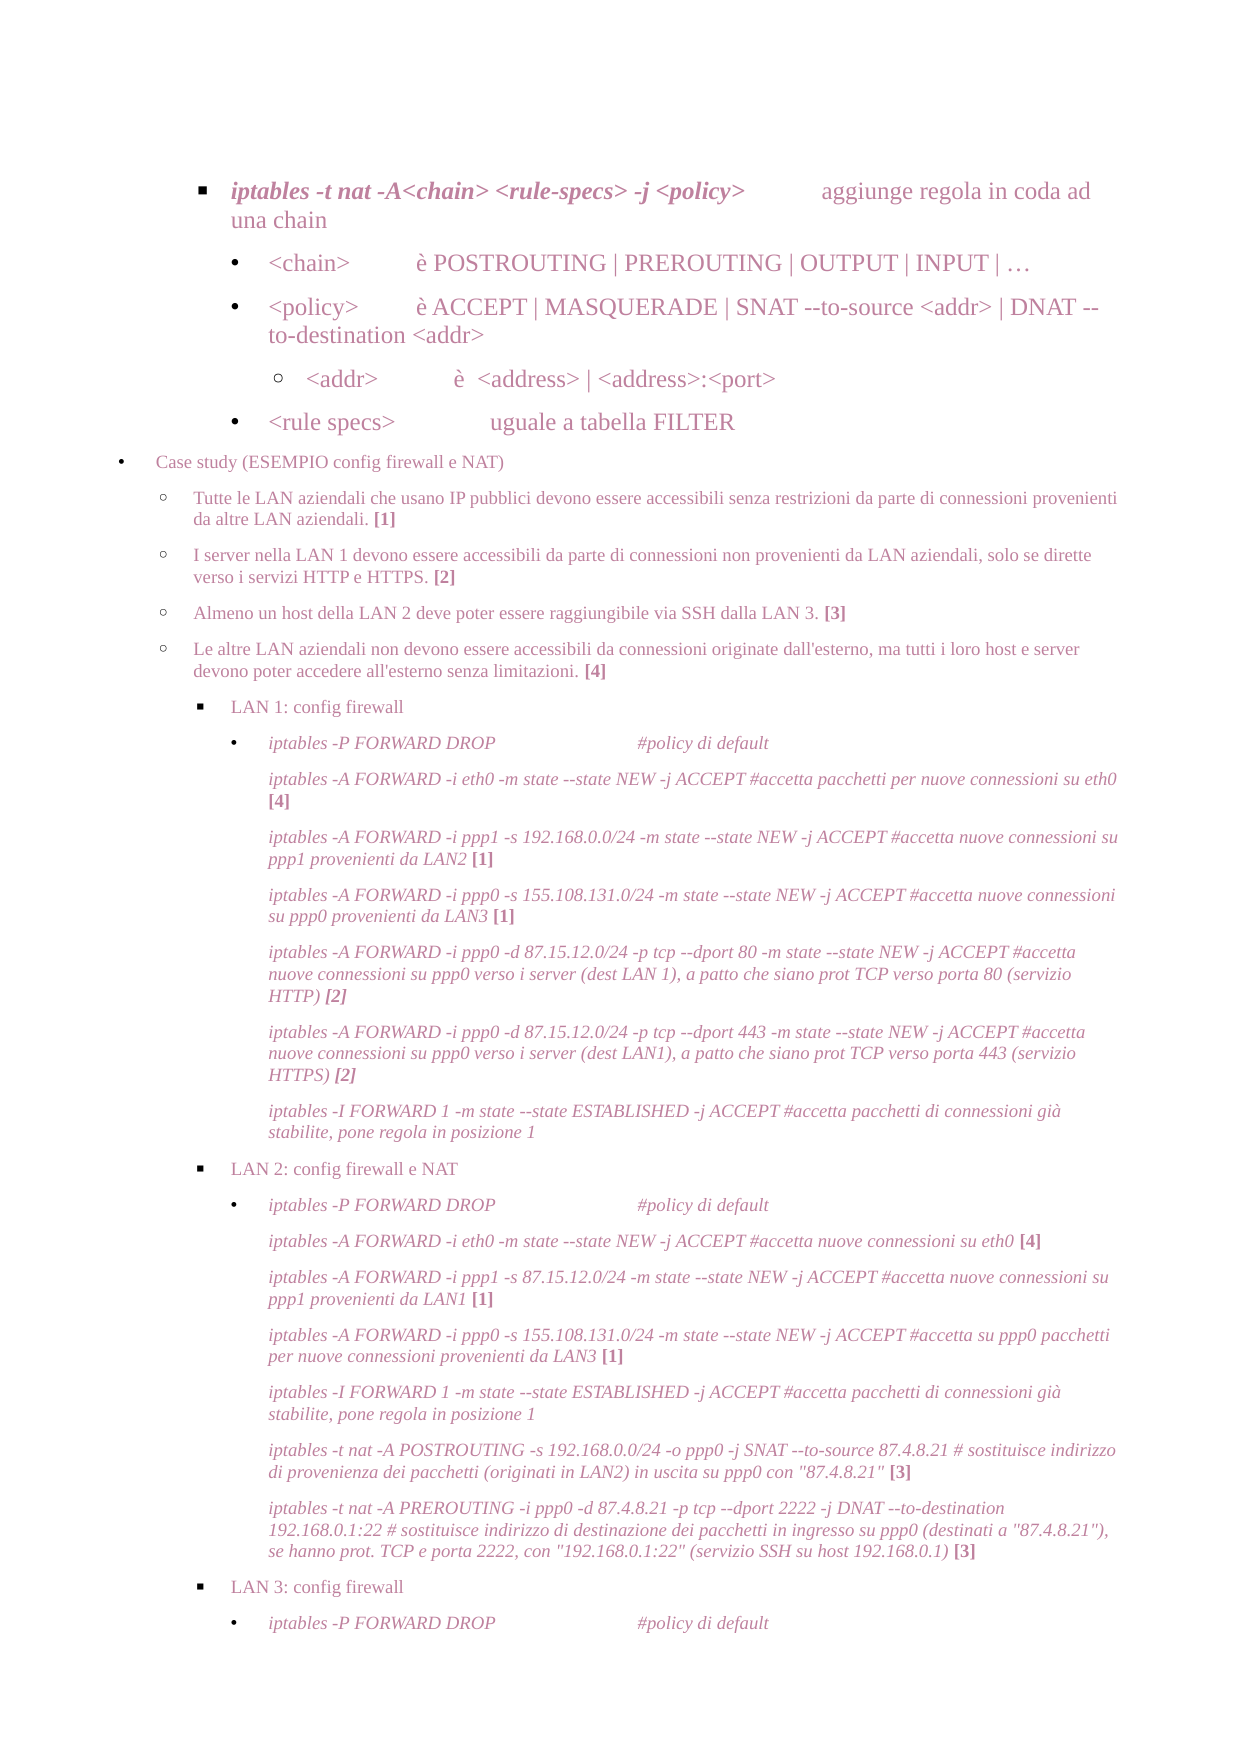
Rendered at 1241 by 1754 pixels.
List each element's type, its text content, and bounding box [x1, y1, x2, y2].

list Tutte le LAN aziendali che usano IP pubblici devono essere accessibili senza restrizioni da parte di connessioni provenienti da altre LAN aziendali. [1] [156, 487, 1122, 530]
list <policy> è ACCEPT | MASQUERADE | SNAT --to-source <addr> | DNAT --to-destination <addr> [231, 292, 1122, 349]
list <chain> è POSTROUTING | PREROUTING | OUTPUT | INPUT | … [231, 248, 1122, 277]
list iptables -P FORWARD DROP #policy di default [231, 732, 1122, 754]
list iptables -t nat -A PREROUTING -i ppp0 -d 87.4.8.21 -p tcp --dport 2222 -j DNAT --to-destination 192.168.0.1:22 # sostituisce indirizzo di destinazione dei pacchetti in ingresso su ppp0 (destinati a "87.4.8.21"), se hanno prot. TCP e porta 2222, con "192.168.0.1:22" (servizio SSH su host 192.168.0.1) [3] [231, 1497, 1122, 1562]
list iptables -A FORWARD -i ppp0 -s 155.108.131.0/24 -m state --state NEW -j ACCEPT #accetta su ppp0 pacchetti per nuove connessioni provenienti da LAN3 [1] [231, 1324, 1122, 1367]
list <addr> è <address> | <address>:<port> [268, 364, 1122, 393]
list iptables -t nat -A<chain> <rule-specs> -j <policy> aggiunge regola in coda ad una chain [193, 176, 1122, 234]
list LAN 3: config firewall [193, 1576, 1122, 1598]
list iptables -P FORWARD DROP #policy di default [231, 1612, 1122, 1634]
list iptables -A FORWARD -i ppp0 -d 87.15.12.0/24 -p tcp --dport 443 -m state --state NEW -j ACCEPT #accetta nuove connessioni su ppp0 verso i server (dest LAN1), a patto che siano prot TCP verso porta 443 (servizio HTTPS) [2] [231, 1021, 1122, 1085]
list iptables -P FORWARD DROP #policy di default [231, 1194, 1122, 1215]
list iptables -A FORWARD -i ppp1 -s 87.15.12.0/24 -m state --state NEW -j ACCEPT #accetta nuove connessioni su ppp1 provenienti da LAN1 [1] [231, 1266, 1122, 1309]
list LAN 1: config firewall [193, 696, 1122, 717]
list iptables -A FORWARD -i ppp0 -s 155.108.131.0/24 -m state --state NEW -j ACCEPT #accetta nuove connessioni su ppp0 provenienti da LAN3 [1] [231, 884, 1122, 927]
list Le altre LAN aziendali non devono essere accessibili da connessioni originate dall'esterno, ma tutti i loro host e server devono poter accedere all'esterno senza limitazioni. [4] [156, 638, 1122, 681]
list LAN 2: config firewall e NAT [193, 1158, 1122, 1179]
list iptables -A FORWARD -i eth0 -m state --state NEW -j ACCEPT #accetta nuove connessioni su eth0 [4] [231, 1230, 1122, 1251]
list Almeno un host della LAN 2 deve poter essere raggiungibile via SSH dalla LAN 3. [3] [156, 602, 1122, 624]
list Case study (ESEMPIO config firewall e NAT) [118, 451, 1122, 472]
list iptables -t nat -A POSTROUTING -s 192.168.0.0/24 -o ppp0 -j SNAT --to-source 87.4.8.21 # sostituisce indirizzo di provenienza dei pacchetti (originati in LAN2) in uscita su ppp0 con "87.4.8.21" [3] [231, 1439, 1122, 1482]
list <rule specs> uguale a tabella FILTER [231, 407, 1122, 436]
list I server nella LAN 1 devono essere accessibili da parte di connessioni non provenienti da LAN aziendali, solo se dirette verso i servizi HTTP e HTTPS. [2] [156, 544, 1122, 587]
list iptables -A FORWARD -i ppp0 -d 87.15.12.0/24 -p tcp --dport 80 -m state --state NEW -j ACCEPT #accetta nuove connessioni su ppp0 verso i server (dest LAN 1), a patto che siano prot TCP verso porta 80 (servizio HTTP) [2] [231, 941, 1122, 1006]
list iptables -I FORWARD 1 -m state --state ESTABLISHED -j ACCEPT #accetta pacchetti di connessioni già stabilite, pone regola in posizione 1 [231, 1381, 1122, 1424]
list iptables -A FORWARD -i eth0 -m state --state NEW -j ACCEPT #accetta pacchetti per nuove connessioni su eth0 [4] [231, 768, 1122, 811]
list iptables -I FORWARD 1 -m state --state ESTABLISHED -j ACCEPT #accetta pacchetti di connessioni già stabilite, pone regola in posizione 1 [231, 1100, 1122, 1143]
list iptables -A FORWARD -i ppp1 -s 192.168.0.0/24 -m state --state NEW -j ACCEPT #accetta nuove connessioni su ppp1 provenienti da LAN2 [1] [231, 826, 1122, 869]
